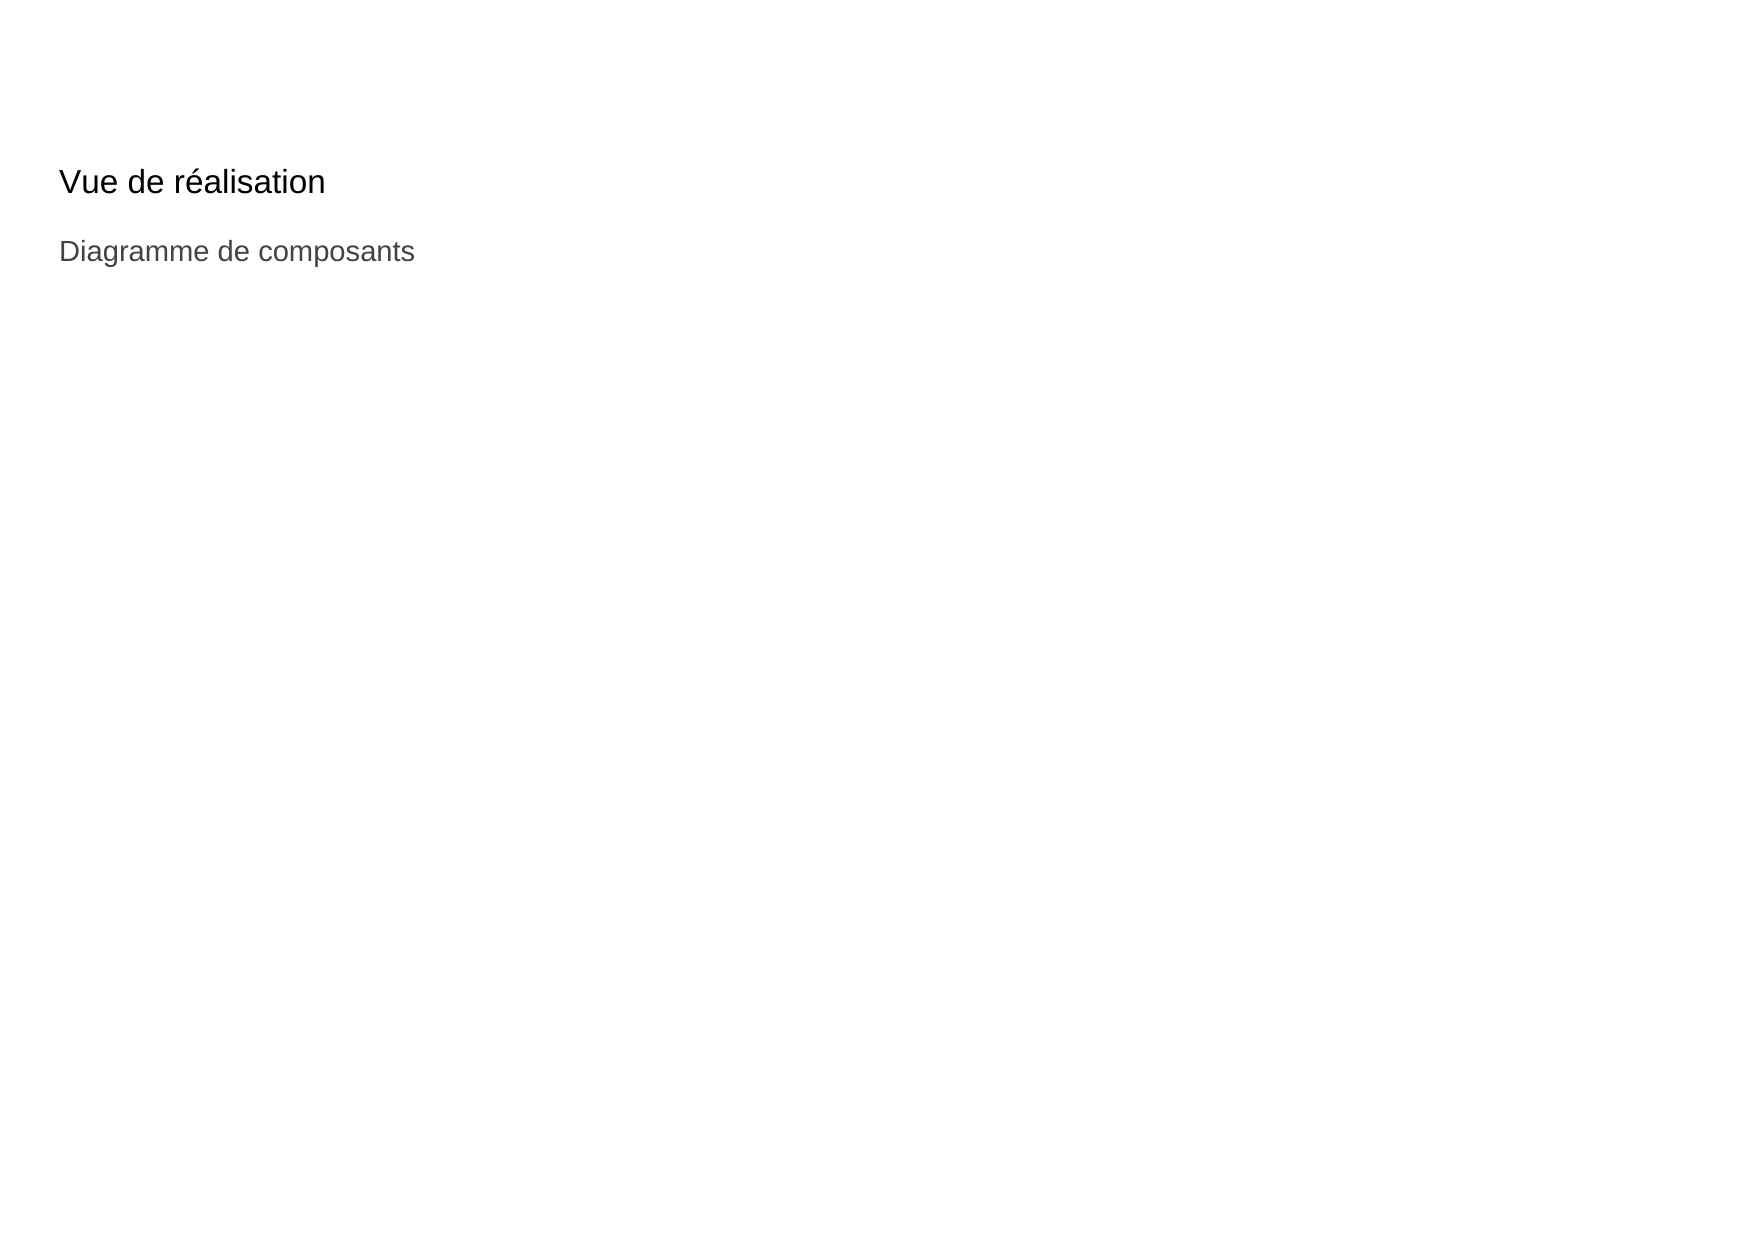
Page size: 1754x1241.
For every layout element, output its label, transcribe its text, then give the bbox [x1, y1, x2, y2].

subtitle Diagramme de composants [59, 233, 1695, 267]
subtitle Vue de réalisation [59, 162, 1695, 200]
